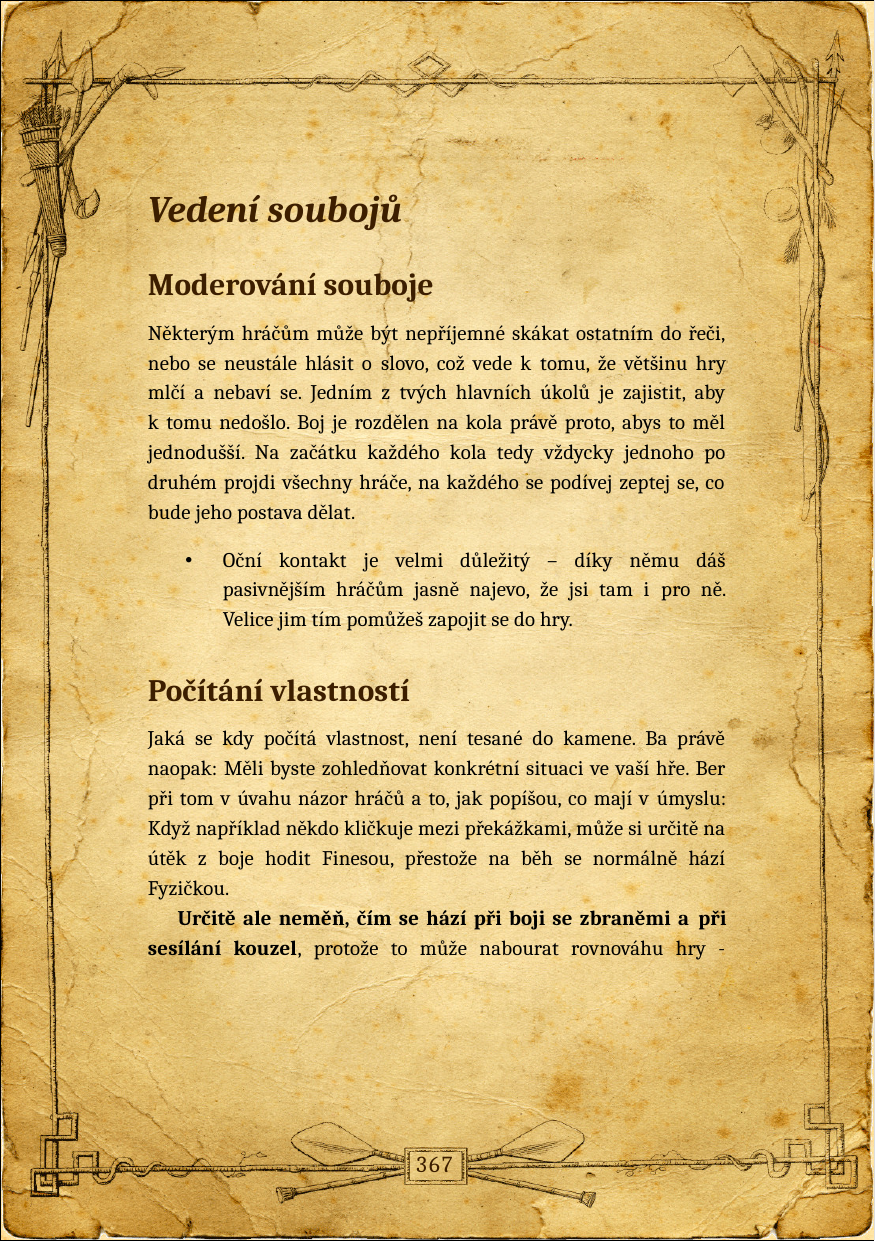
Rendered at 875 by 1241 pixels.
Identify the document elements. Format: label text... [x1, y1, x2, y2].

text Některým hráčům může být nepříjemné skákat ostatním do řeči, nebo se neustále hlásit o⁠ slovo, což vede k⁠ tomu, že většinu hry mlčí a⁠ nebaví se. Jedním z⁠ tvých hlavních úkolů je zajistit, aby k⁠ tomu nedošlo. Boj je rozdělen na kola právě proto, abys to měl jednodušší. Na začátku každého kola tedy vždycky jednoho po druhém projdi všechny hráče, na každého se podívej zeptej se, co bude jeho postava dělat. [148, 321, 726, 524]
list Oční kontakt je velmi důležitý – díky němu dáš pasivnějším hráčům jasně najevo, že jsi tam i⁠ pro ně. Velice jim tím pomůžeš zapojit se do hry. [185, 548, 726, 632]
subtitle Moderování souboje [148, 268, 726, 303]
subtitle Vedení soubojů [148, 189, 726, 232]
text Jaká se kdy počítá vlastnost, není tesané do kamene. Ba právě naopak: Měli byste zohledňovat konkrétní situaci ve vaší hře. Ber při tom v⁠ úvahu názor hráčů a⁠ to, jak popíšou, co mají v⁠ úmyslu: Když například někdo kličkuje mezi překážkami, může si určitě na útěk z⁠ boje hodit Finesou, přestože na běh se normálně hází Fyzičkou. Určitě ale neměň, čím se hází při boji se zbraněmi a⁠ při sesílání kouzel, protože to může nabourat rovnováhu hry [148, 727, 726, 960]
subtitle Počítání vlastností [148, 673, 726, 709]
picture [1, 1, 874, 1240]
